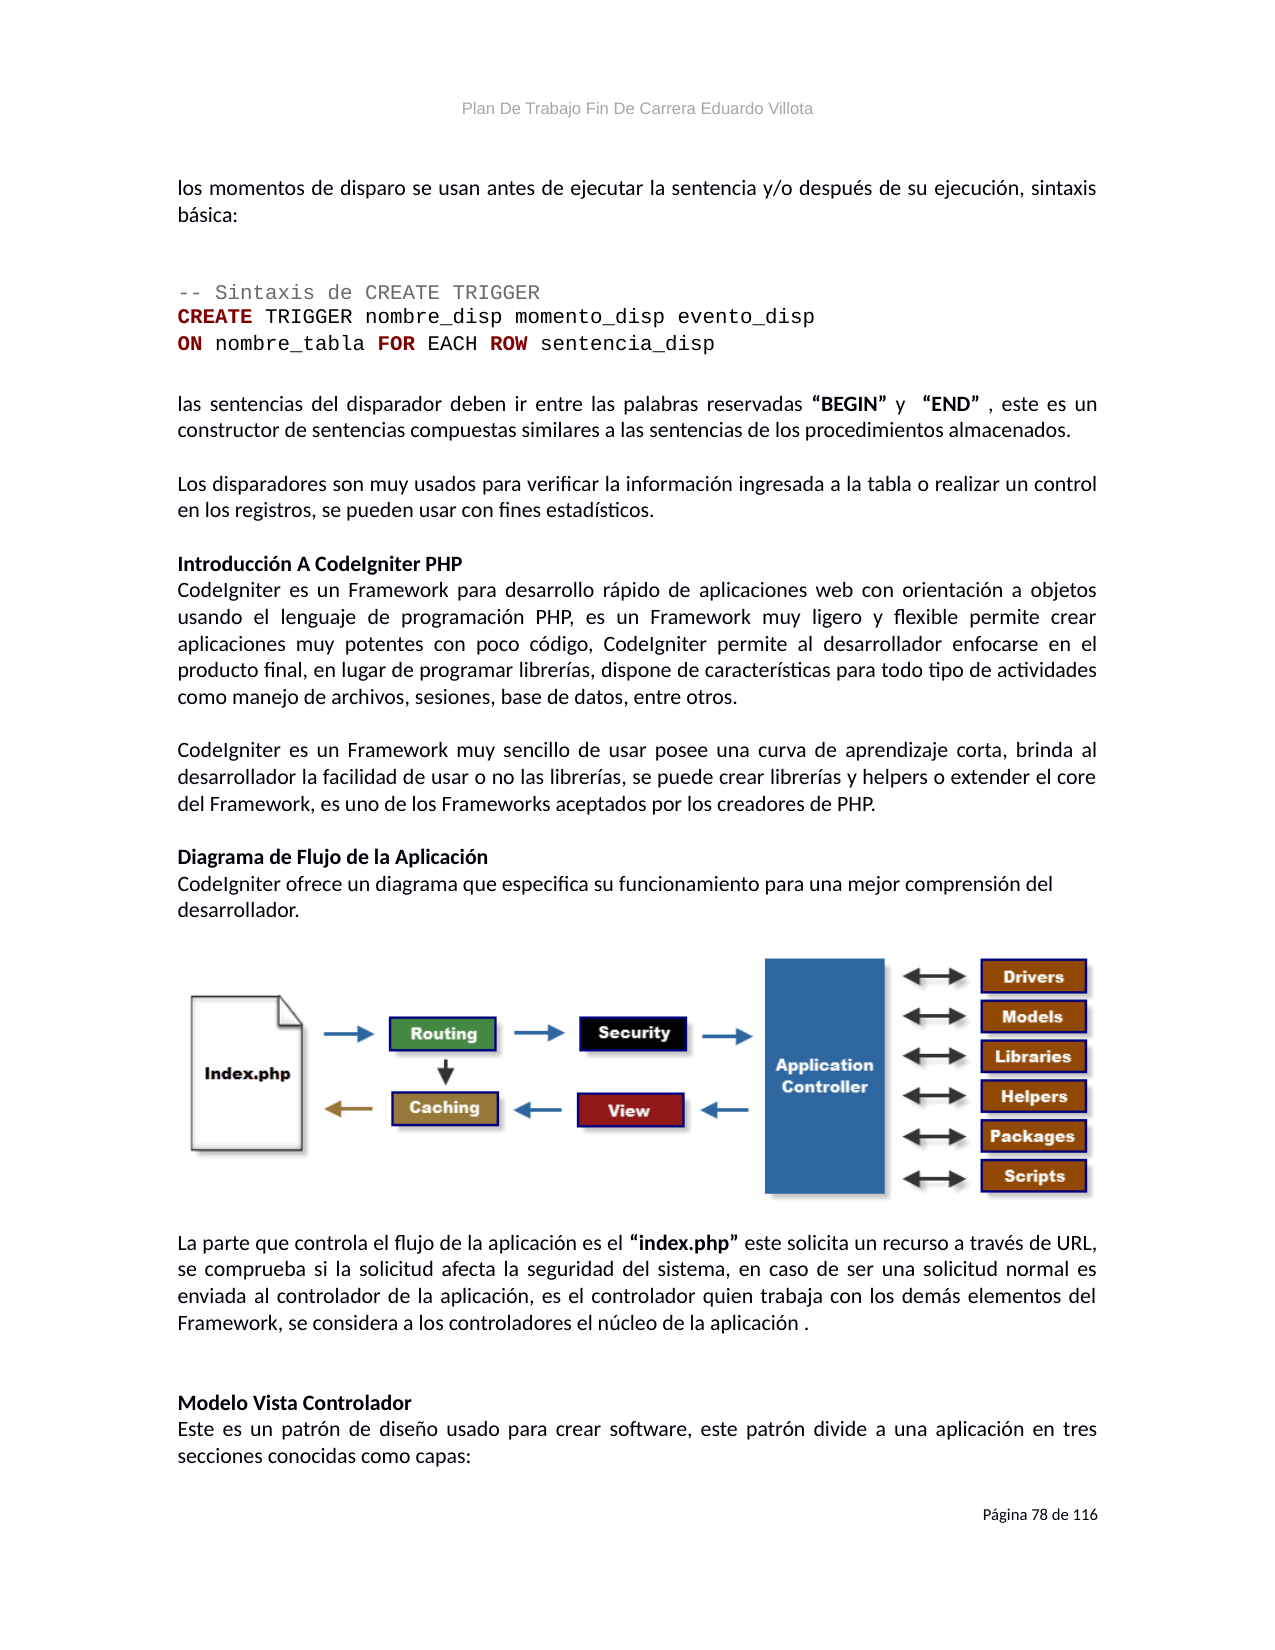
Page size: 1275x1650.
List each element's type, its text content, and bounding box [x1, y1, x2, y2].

text La parte que controla el flujo de la aplicación es el “index.php” este solicita un recurso a través de URL, se comprueba si la solicitud afecta la seguridad del sistema, en caso de ser una solicitud normal es enviada al controlador de la aplicación, es el controlador quien trabaja con los demás elementos del Framework, se considera a los controladores el núcleo de la aplicación . [177, 1229, 1098, 1335]
text CREATE TRIGGER nombre_disp momento_disp evento_disp [177, 306, 1098, 329]
text ON nombre_tabla FOR EACH ROW sentencia_disp [177, 333, 1098, 357]
text las sentencias del disparador deben ir entre las palabras reservadas “BEGIN” y “END” , este es un constructor de sentencias compuestas similares a las sentencias de los procedimientos almacenados. [177, 390, 1098, 443]
text -- Sintaxis de CREATE TRIGGER [177, 282, 1098, 306]
text CodeIgniter es un Framework para desarrollo rápido de aplicaciones web con orientación a objetos usando el lenguaje de programación PHP, es un Framework muy ligero y flexible permite crear aplicaciones muy potentes con poco código, CodeIgniter permite al desarrollador enfocarse en el producto final, en lugar de programar librerías, dispone de características para todo tipo de actividades como manejo de archivos, sesiones, base de datos, entre otros. [177, 576, 1098, 710]
text CodeIgniter es un Framework muy sencillo de usar posee una curva de aprendizaje corta, brinda al desarrollador la facilidad de usar o no las librerías, se puede crear librerías y helpers o extender el core del Framework, es uno de los Frameworks aceptados por los creadores de PHP. [177, 736, 1098, 816]
text CodeIgniter ofrece un diagrama que especifica su funcionamiento para una mejor comprensión del desarrollador. [177, 870, 1098, 923]
text los momentos de disparo se usan antes de ejecutar la sentencia y/o después de su ejecución, sintaxis básica: [177, 174, 1098, 228]
text Este es un patrón de diseño usado para crear software, este patrón divide a una aplicación en tres secciones conocidas como capas: [177, 1415, 1098, 1469]
text Introducción A CodeIgniter PHP [177, 550, 1098, 576]
text Modelo Vista Controlador [177, 1389, 1098, 1415]
picture [177, 949, 1098, 1202]
text Diagrama de Flujo de la Aplicación [177, 843, 1098, 870]
text Los disparadores son muy usados para verificar la información ingresada a la tabla o realizar un control en los registros, se pueden usar con fines estadísticos. [177, 470, 1098, 523]
